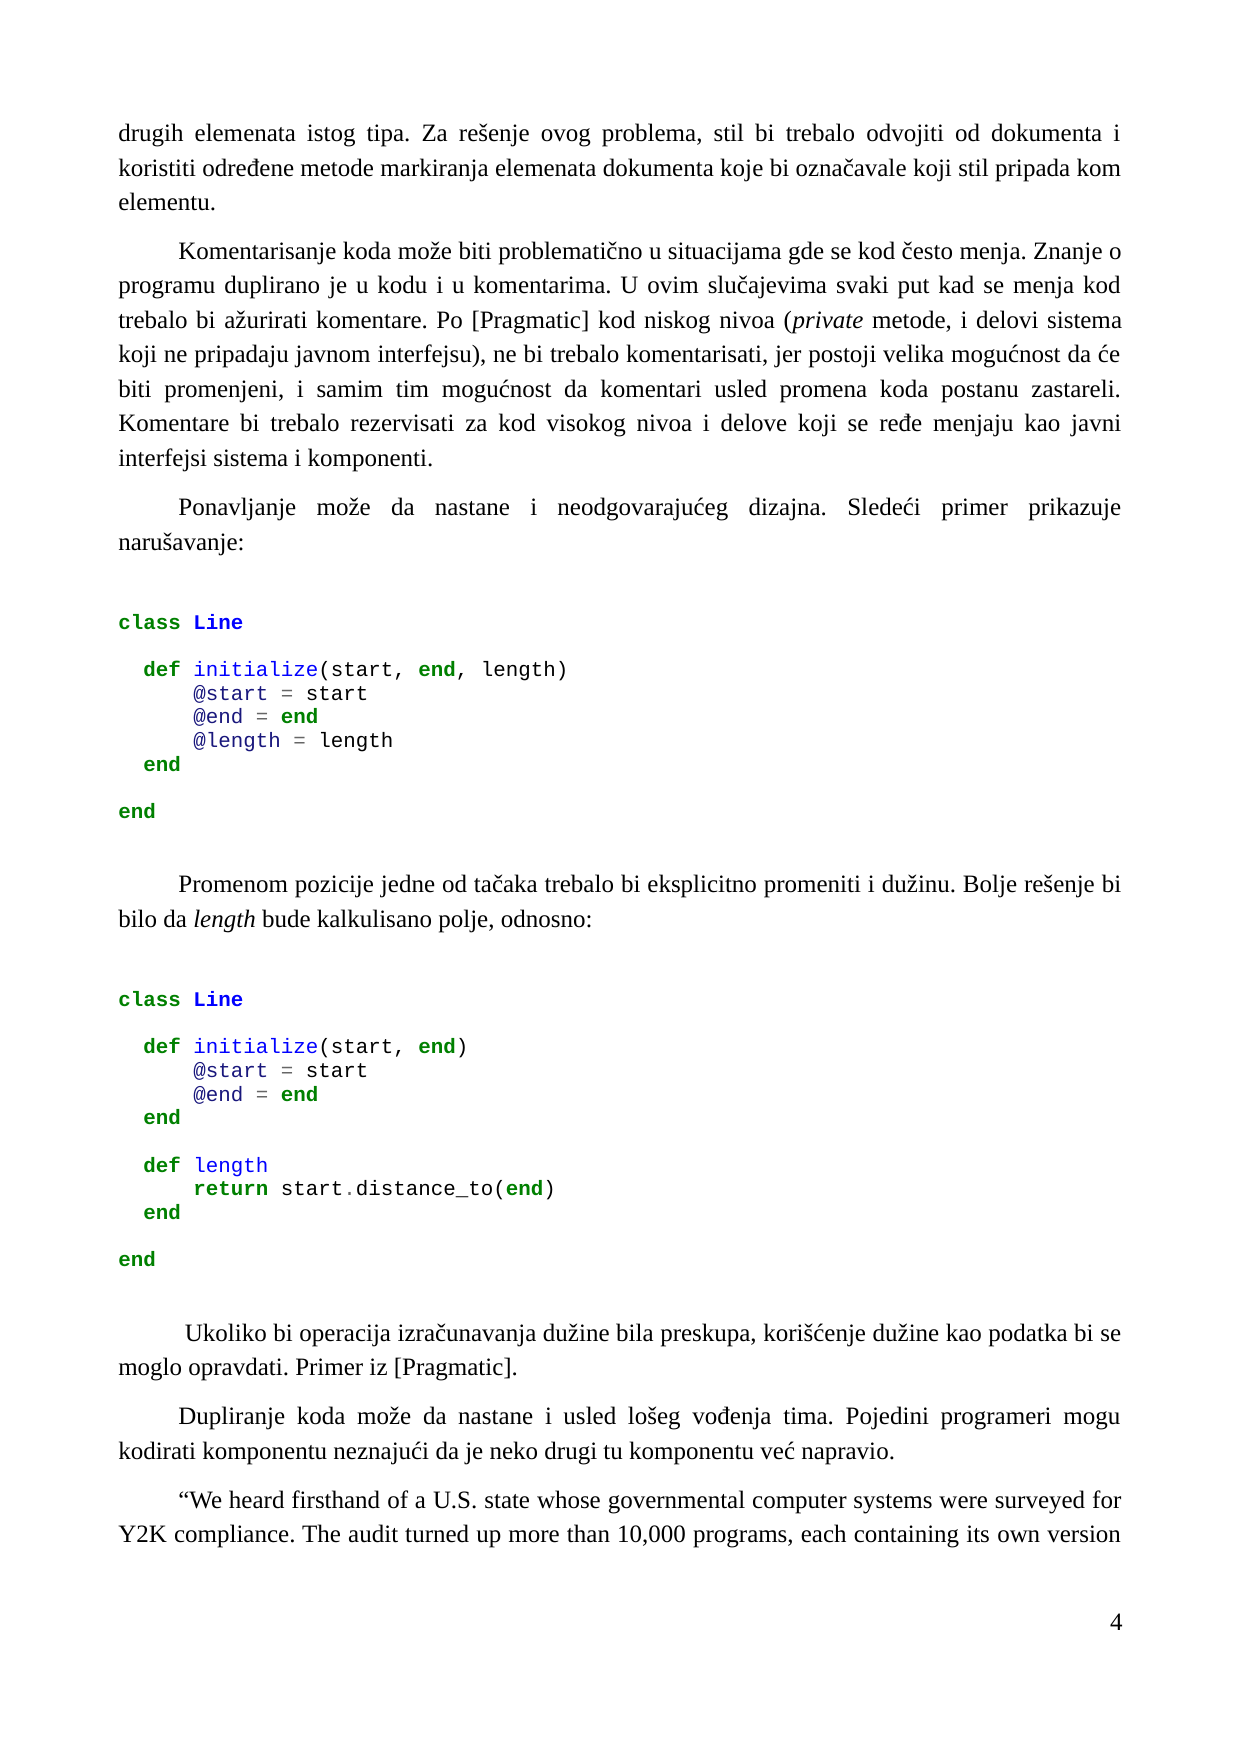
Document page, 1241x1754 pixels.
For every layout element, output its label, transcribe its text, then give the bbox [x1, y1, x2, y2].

text def initialize(start, end, length) [118, 659, 1122, 683]
text end [118, 1107, 1122, 1131]
text @end = end [118, 1084, 1122, 1107]
text end [118, 801, 1122, 824]
text def initialize(start, end) [118, 1036, 1122, 1060]
text drugih elemenata istog tipa. Za rešenje ovog problema, stil bi trebalo odvojiti od dokumenta i koristiti određene metode markiranja elemenata dokumenta koje bi označavale koji stil pripada kom elementu. [118, 118, 1122, 216]
text Ukoliko bi operacija izračunavanja dužine bila preskupa, korišćenje dužine kao podatka bi se moglo opravdati. Primer iz [Pragmatic]. [118, 1318, 1122, 1381]
text end [118, 753, 1122, 777]
text @start = start [118, 683, 1122, 706]
text Promenom pozicije jedne od tačaka trebalo bi eksplicitno promeniti i dužinu. Bolje rešenje bi bilo da length bude kalkulisano polje, odnosno: [118, 869, 1122, 933]
text @end = end [118, 706, 1122, 730]
text Dupliranje koda može da nastane i usled lošeg vođenja tima. Pojedini programeri mogu kodirati komponentu neznajući da je neko drugi tu komponentu već napravio. [118, 1401, 1122, 1464]
text @start = start [118, 1060, 1122, 1084]
text end [118, 1202, 1122, 1226]
text def length [118, 1154, 1122, 1178]
text class Line [118, 989, 1122, 1013]
text Ponavljanje može da nastane i neodgovarajućeg dizajna. Sledeći primer prikazuje narušavanje: [118, 492, 1122, 555]
text @length = length [118, 730, 1122, 753]
text class Line [118, 612, 1122, 635]
text “We heard firsthand of a U.S. state whose governmental computer systems were surveyed for Y2K compliance. The audit turned up more than 10,000 programs, each containing its own version [118, 1485, 1122, 1548]
text return start.distance_to(end) [118, 1178, 1122, 1202]
text end [118, 1249, 1122, 1273]
text Komentarisanje koda može biti problematično u situacijama gde se kod često menja. Znanje o programu duplirano je u kodu i u komentarima. U ovim slučajevima svaki put kad se menja kod trebalo bi ažurirati komentare. Po [Pragmatic] kod niskog nivoa (private metode, i delovi sistema koji ne pripadaju javnom interfejsu), ne bi trebalo komentarisati, jer postoji velika mogućnost da će biti promenjeni, i samim tim mogućnost da komentari usled promena koda postanu zastareli. Komentare bi trebalo rezervisati za kod visokog nivoa i delove koji se ređe menjaju kao javni interfejsi sistema i komponenti. [118, 236, 1122, 472]
